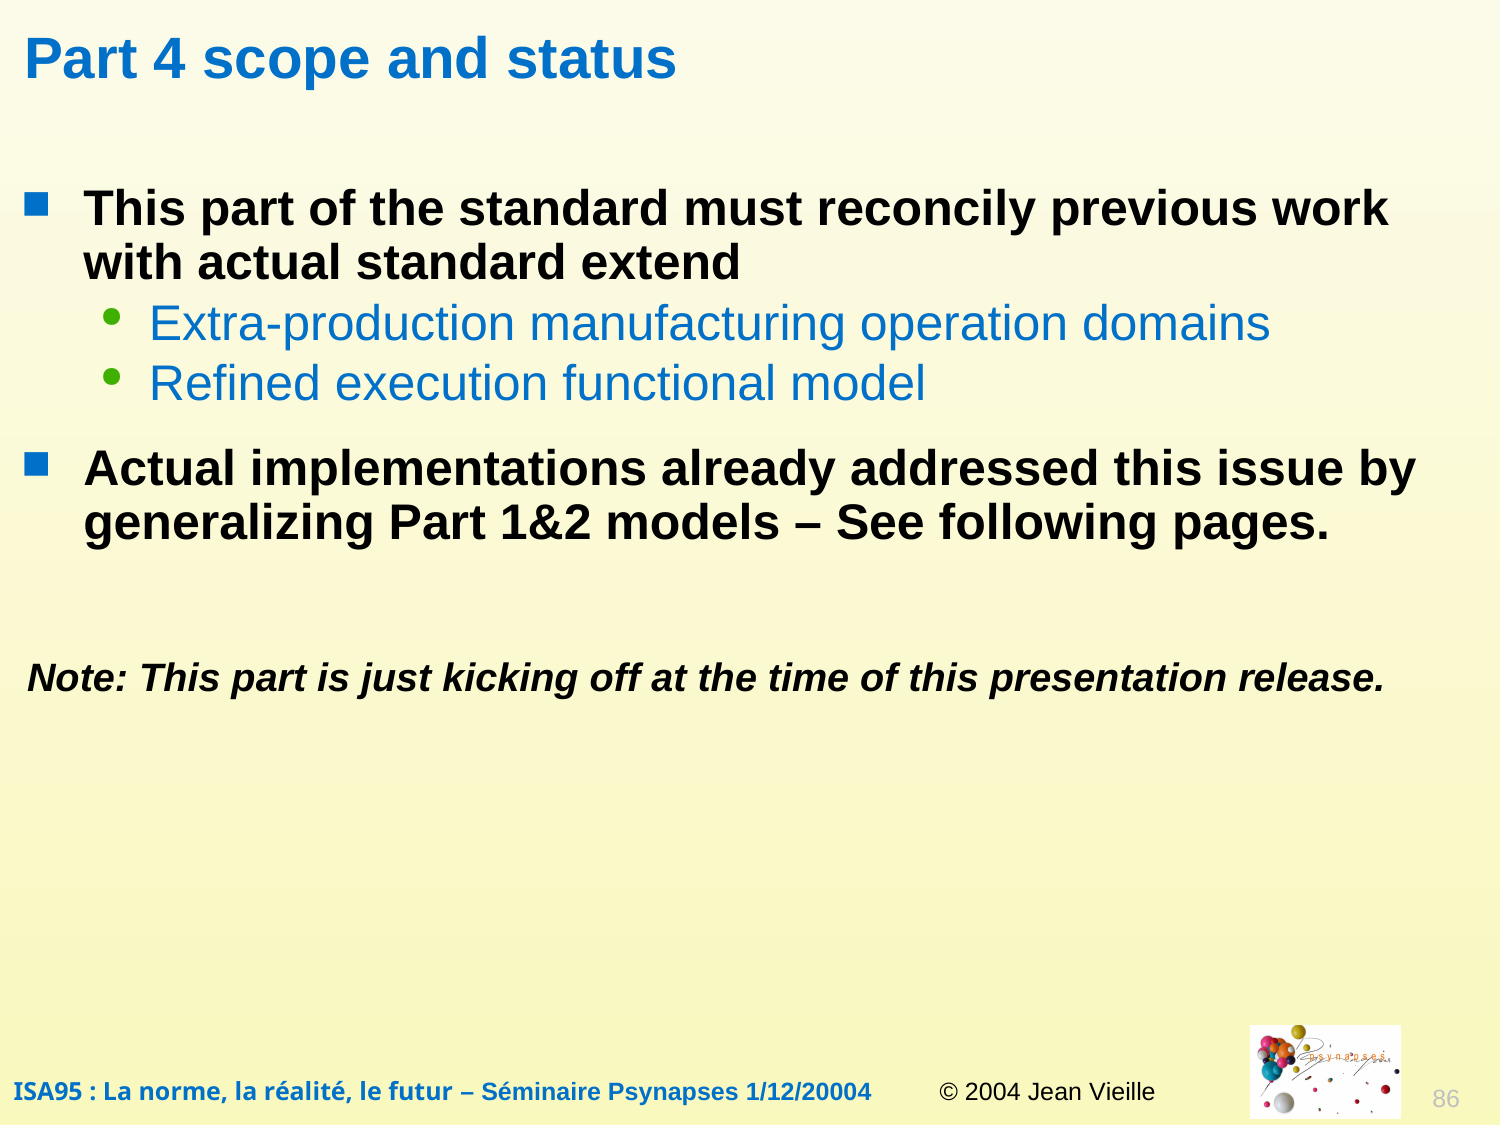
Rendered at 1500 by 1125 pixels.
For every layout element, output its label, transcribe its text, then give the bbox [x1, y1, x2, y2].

list This part of the standard must reconcily previous work with actual standard extend Extra-production manufacturing operation domains Refined execution functional model Actual implementations already addressed this issue by generalizing Part 1&2 models – See following pages. Note: This part is just kicking off at the time of this presentation release. [12, 174, 1476, 1026]
picture [1250, 1026, 1401, 1119]
title Part 4 scope and status [9, 12, 1476, 151]
